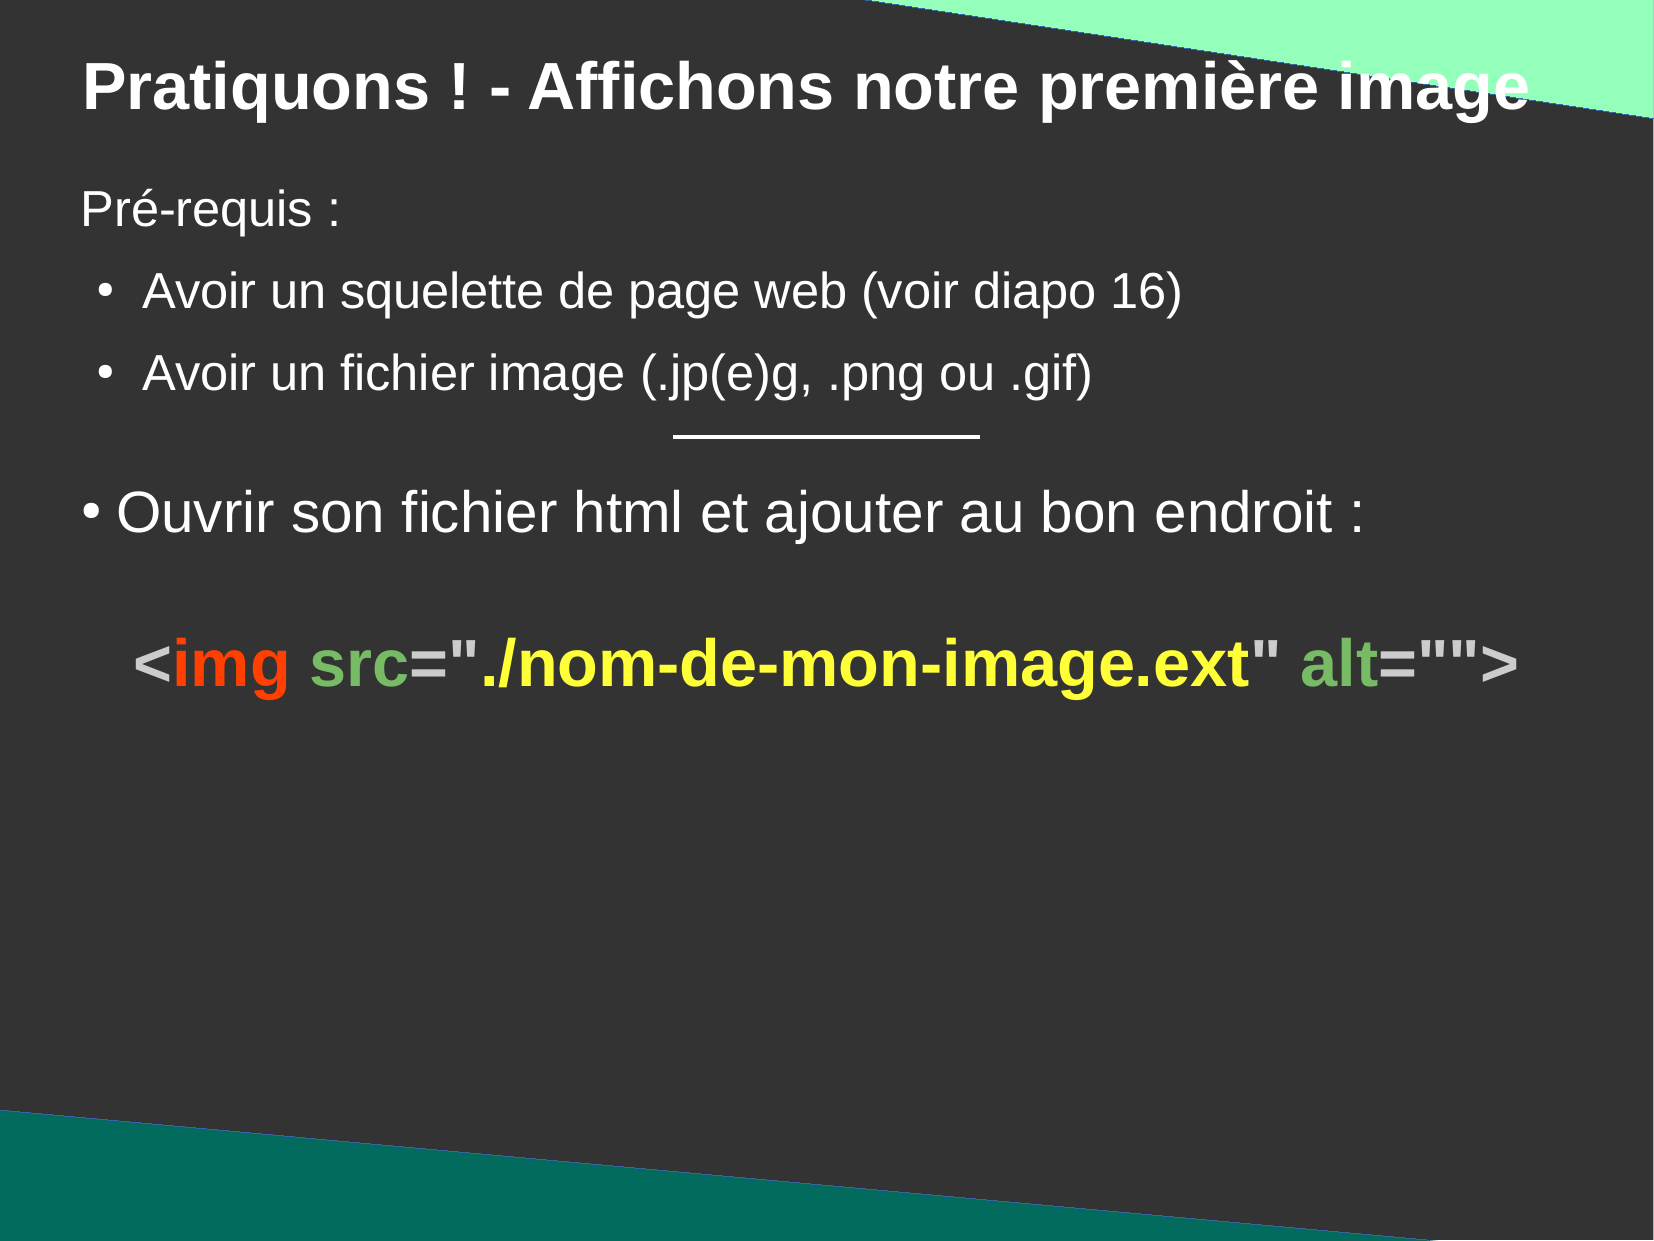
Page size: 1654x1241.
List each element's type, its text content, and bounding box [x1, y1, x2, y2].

text_box [865, 0, 1654, 119]
list Pré-requis : Avoir un squelette de page web (voir diapo 16) Avoir un fichier image (.jp(e)g, .png ou .gif) [80, 180, 1620, 402]
title Pratiquons ! - Affichons notre première image [82, 49, 1571, 152]
text_box Ouvrir son fichier html et ajouter au bon endroit : [66, 472, 1595, 636]
text_box <img src="./nom-de-mon-image.ext" alt=""> [83, 636, 1570, 709]
